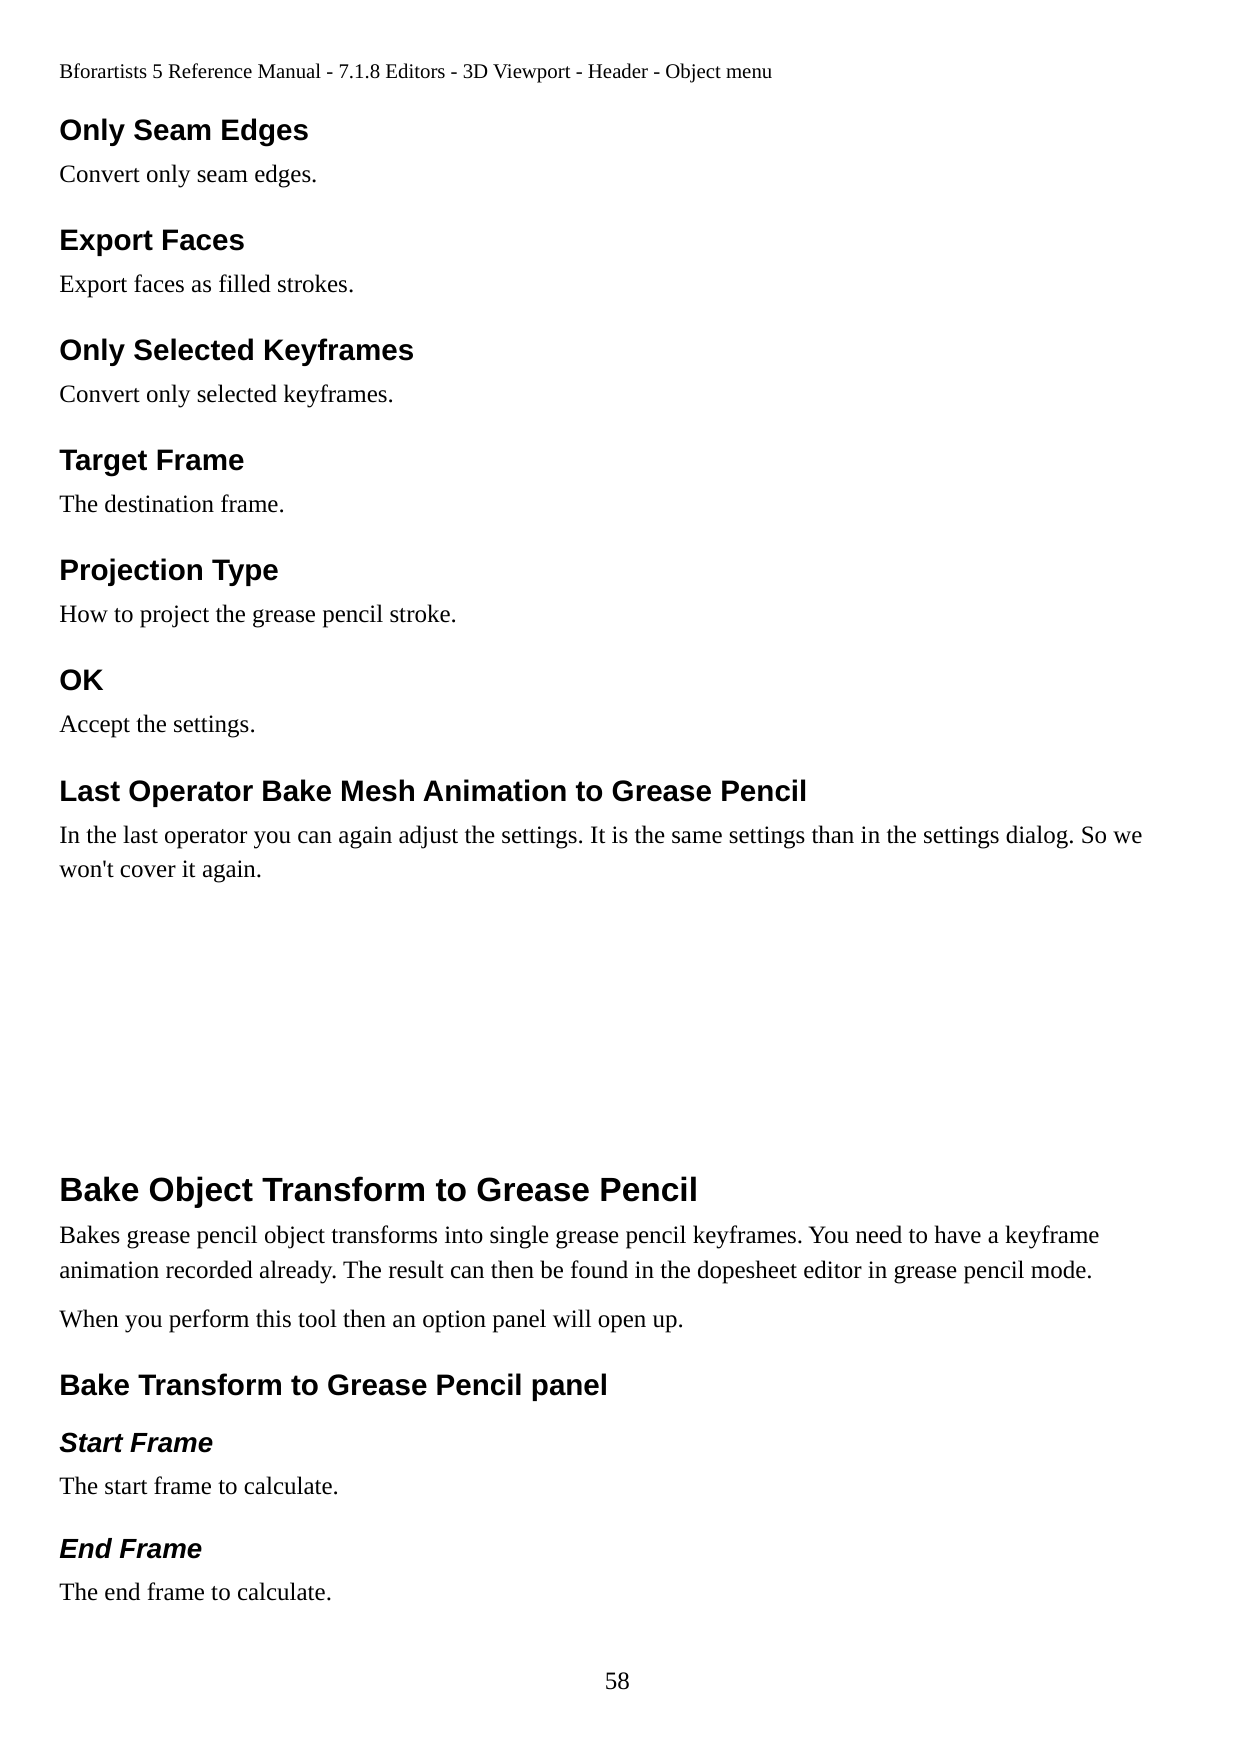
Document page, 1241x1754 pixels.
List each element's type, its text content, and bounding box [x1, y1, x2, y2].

text When you perform this tool then an option panel will open up. [59, 1304, 1181, 1333]
subtitle Projection Type [59, 553, 1181, 587]
subtitle OK [59, 663, 1181, 697]
subtitle Export Faces [59, 223, 1181, 257]
text Accept the settings. [59, 709, 1181, 738]
text Bakes grease pencil object transforms into single grease pencil keyframes. You need to have a keyframe animation recorded already. The result can then be found in the dopesheet editor in grease pencil mode. [59, 1221, 1181, 1284]
subtitle Bake Transform to Grease Pencil panel [59, 1368, 1181, 1402]
subtitle Only Seam Edges [59, 113, 1181, 147]
subtitle Last Operator Bake Mesh Animation to Grease Pencil [59, 773, 1181, 807]
subtitle Start Frame [59, 1427, 1181, 1458]
text Convert only seam edges. [59, 159, 1181, 188]
text Convert only selected keyframes. [59, 379, 1181, 408]
text Export faces as filled strokes. [59, 269, 1181, 298]
subtitle Bake Object Transform to Grease Pencil [59, 1169, 1181, 1208]
text The end frame to calculate. [59, 1577, 1181, 1606]
text The destination frame. [59, 489, 1181, 518]
text How to project the grease pencil stroke. [59, 599, 1181, 628]
subtitle Only Selected Keyframes [59, 333, 1181, 367]
text In the last operator you can again adjust the settings. It is the same settings than in the settings dialog. So we won't cover it again. [59, 820, 1181, 883]
subtitle End Frame [59, 1533, 1181, 1564]
subtitle Target Frame [59, 443, 1181, 477]
text The start frame to calculate. [59, 1471, 1181, 1500]
